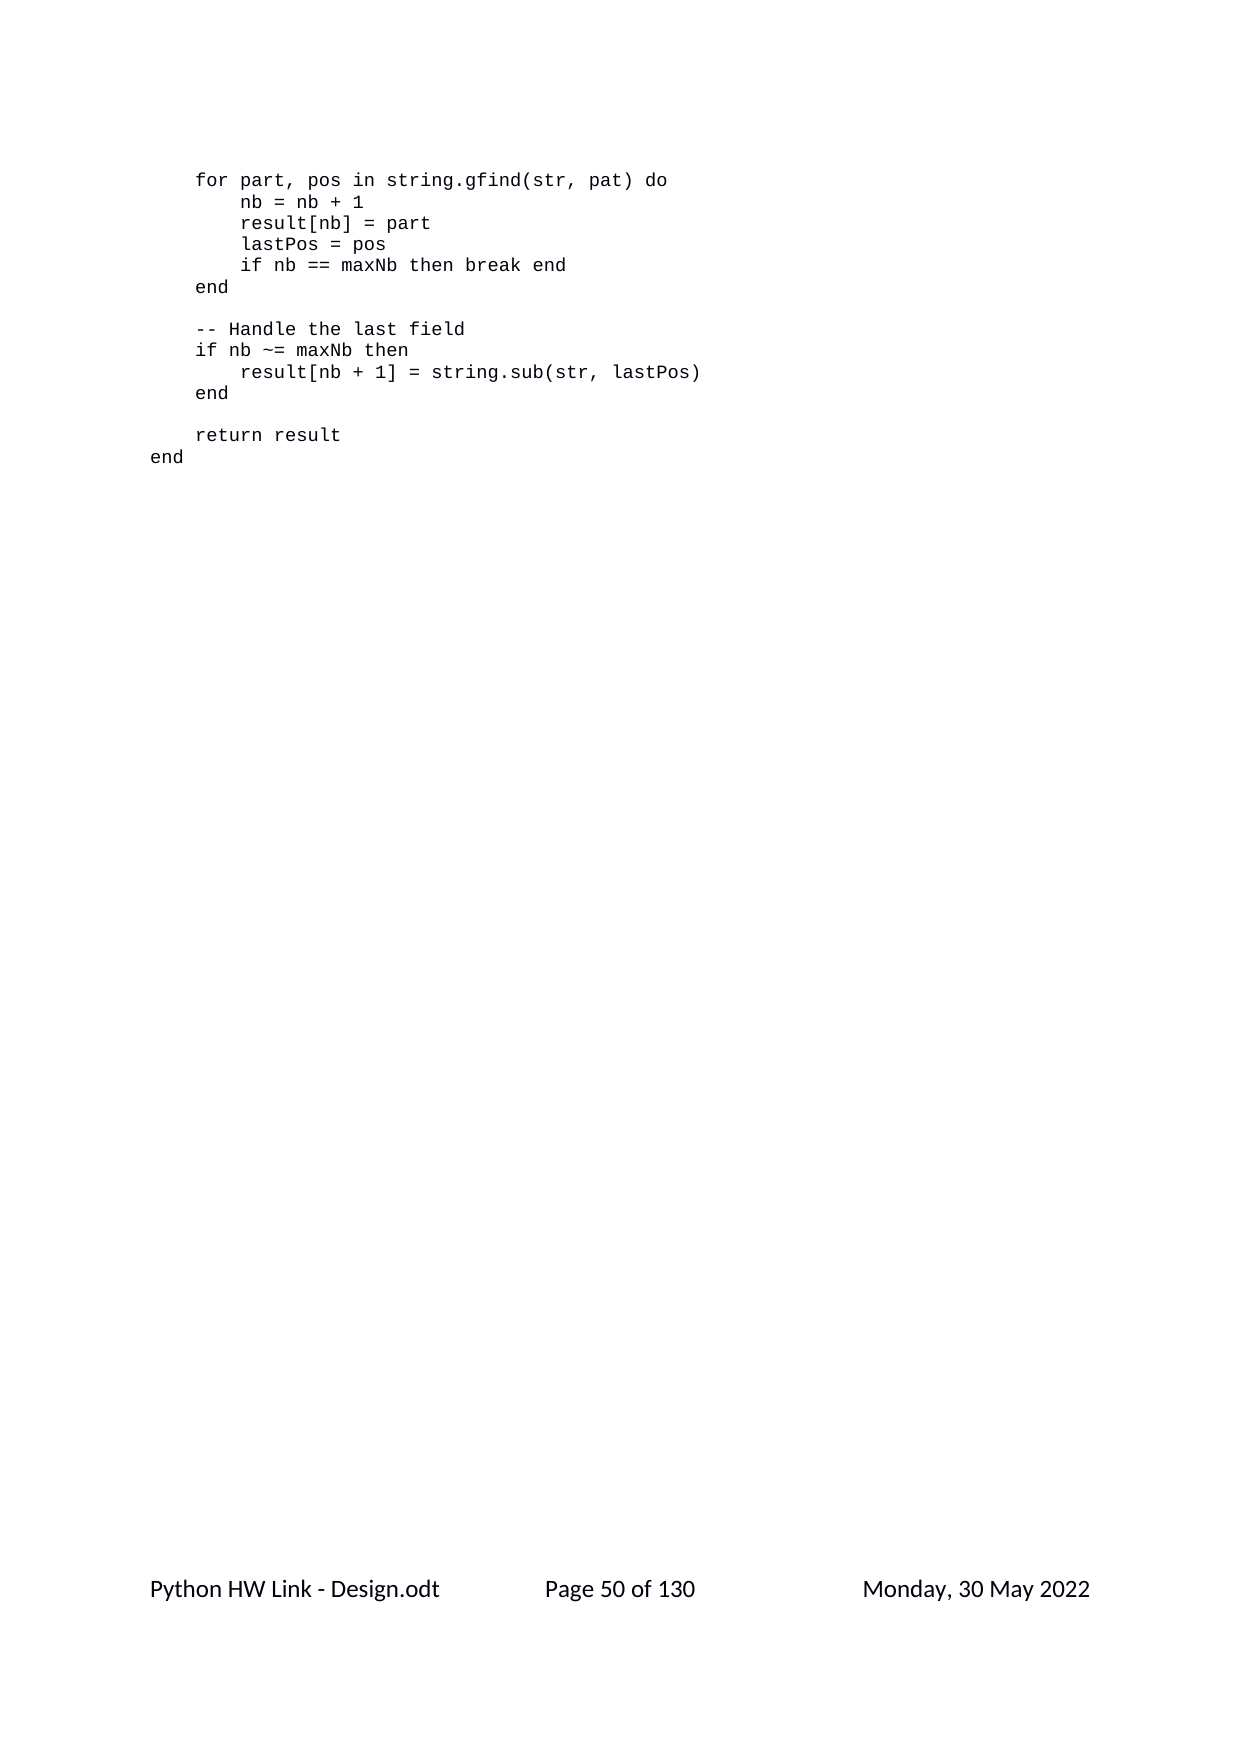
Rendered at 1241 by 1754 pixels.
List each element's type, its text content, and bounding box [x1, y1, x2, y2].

text end [150, 277, 1090, 299]
text return result [150, 426, 1090, 447]
text result[nb + 1] = string.sub(str, lastPos) [150, 362, 1090, 384]
text if nb == maxNb then break end [150, 256, 1090, 277]
text result[nb] = part [150, 214, 1090, 235]
text if nb ~= maxNb then [150, 341, 1090, 362]
text end [150, 384, 1090, 405]
text for part, pos in string.gfind(str, pat) do [150, 171, 1090, 192]
text -- Handle the last field [150, 320, 1090, 341]
text lastPos = pos [150, 235, 1090, 256]
text end [150, 447, 1090, 469]
text nb = nb + 1 [150, 192, 1090, 214]
